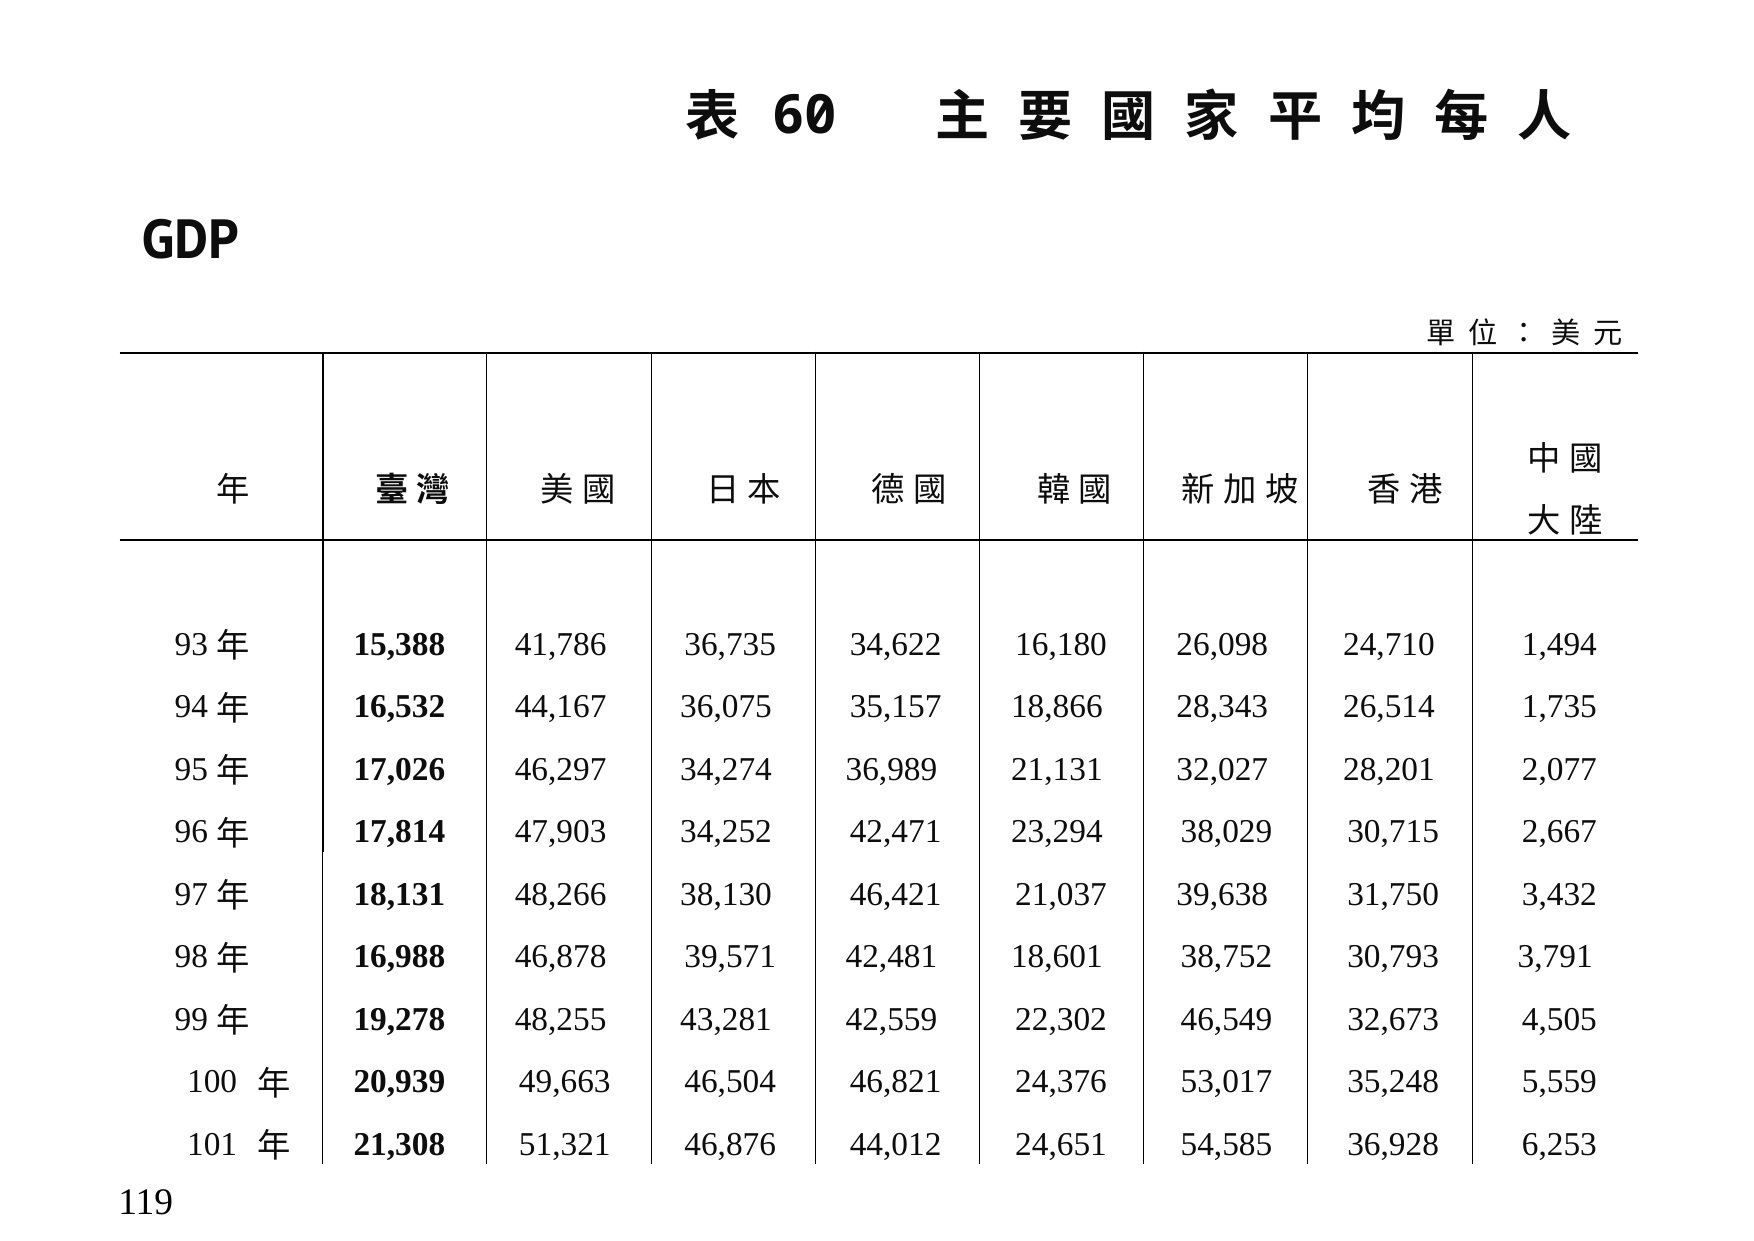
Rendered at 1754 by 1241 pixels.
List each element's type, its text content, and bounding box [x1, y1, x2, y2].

table_cell 48,255 [487, 977, 651, 1039]
table_cell 34,252 [652, 789, 815, 852]
table_cell 38,752 [1144, 914, 1307, 977]
table_cell 24,651 [980, 1102, 1143, 1164]
table_cell 15,388 [324, 541, 486, 664]
table_header 韓國 [980, 354, 1143, 539]
table_header 中國大陸 [1473, 354, 1637, 539]
table_cell 96年 [120, 789, 322, 852]
table_cell 98年 [120, 914, 322, 977]
table_cell 46,549 [1144, 977, 1307, 1039]
table_cell 18,601 [980, 914, 1143, 977]
table_cell 46,421 [816, 852, 979, 914]
table_cell 21,131 [980, 727, 1143, 789]
table_cell 44,012 [816, 1102, 979, 1164]
table_cell 20,939 [323, 1039, 486, 1102]
table_cell 35,248 [1308, 1039, 1472, 1102]
table_cell 26,514 [1308, 664, 1472, 727]
table_cell 34,274 [652, 727, 815, 789]
table_cell 42,471 [816, 789, 979, 852]
table_header 臺灣 [324, 354, 486, 539]
table_header 德國 [816, 354, 979, 539]
table_cell 4,505 [1473, 977, 1637, 1039]
table_header 美國 [487, 354, 651, 539]
table_cell 99年 [120, 977, 322, 1039]
table_cell 97年 [120, 852, 322, 914]
table_cell 34,622 [816, 541, 979, 664]
table_cell 16,532 [324, 664, 486, 727]
table_cell 26,098 [1144, 541, 1307, 664]
table_cell 38,029 [1144, 789, 1307, 852]
table_cell 49,663 [487, 1039, 651, 1102]
table_cell 51,321 [487, 1102, 651, 1164]
table_cell 42,559 [816, 977, 979, 1039]
table_cell 53,017 [1144, 1039, 1307, 1102]
text 單位：美元 [128, 289, 1628, 352]
table_cell 38,130 [652, 852, 815, 914]
table_cell 46,821 [816, 1039, 979, 1102]
table_cell 18,131 [323, 852, 486, 914]
table_cell 2,667 [1473, 789, 1637, 852]
table_cell 30,793 [1308, 914, 1472, 977]
table_cell 100年 [120, 1039, 322, 1102]
table_cell 36,989 [816, 727, 979, 789]
table_cell 93年 [120, 541, 322, 664]
table_cell 22,302 [980, 977, 1143, 1039]
table_cell 23,294 [980, 789, 1143, 852]
table_cell 35,157 [816, 664, 979, 727]
table_header 香港 [1308, 354, 1472, 539]
table_cell 18,866 [980, 664, 1143, 727]
table_cell 1,735 [1473, 664, 1637, 727]
table_cell 28,201 [1308, 727, 1472, 789]
table_cell 36,735 [652, 541, 815, 664]
table_cell 24,376 [980, 1039, 1143, 1102]
table_cell 24,710 [1308, 541, 1472, 664]
table_cell 94年 [120, 664, 322, 727]
table_cell 42,481 [816, 914, 979, 977]
table_cell 16,988 [323, 914, 486, 977]
table_cell 19,278 [323, 977, 486, 1039]
table_cell 2,077 [1473, 727, 1637, 789]
table_cell 32,673 [1308, 977, 1472, 1039]
table_cell 36,075 [652, 664, 815, 727]
table_header 日本 [652, 354, 815, 539]
table_cell 46,504 [652, 1039, 815, 1102]
table_cell 17,814 [324, 789, 486, 852]
table_cell 36,928 [1308, 1102, 1472, 1164]
table_cell 16,180 [980, 541, 1143, 664]
table_cell 48,266 [487, 852, 651, 914]
table_header 新加坡 [1144, 354, 1307, 539]
table_cell 39,571 [652, 914, 815, 977]
table_cell 28,343 [1144, 664, 1307, 727]
table_cell 46,878 [487, 914, 651, 977]
table_cell 41,786 [487, 541, 651, 664]
table_cell 39,638 [1144, 852, 1307, 914]
table_cell 17,026 [324, 727, 486, 789]
table_cell 21,037 [980, 852, 1143, 914]
table_cell 31,750 [1308, 852, 1472, 914]
table_cell 95年 [120, 727, 322, 789]
table_header 年 [120, 354, 322, 539]
table_cell 46,297 [487, 727, 651, 789]
table_cell 3,432 [1473, 852, 1637, 914]
table_cell 21,308 [323, 1102, 486, 1164]
table_cell 6,253 [1473, 1102, 1637, 1164]
subtitle 表60 主要國家平均每人GDP [128, 39, 1628, 289]
table_cell 30,715 [1308, 789, 1472, 852]
table_cell 1,494 [1473, 541, 1637, 664]
table_cell 101年 [120, 1102, 322, 1164]
table_cell 47,903 [487, 789, 651, 852]
table_cell 32,027 [1144, 727, 1307, 789]
table_cell 3,791 [1473, 914, 1637, 977]
table_cell 46,876 [652, 1102, 815, 1164]
table_cell 44,167 [487, 664, 651, 727]
table_cell 43,281 [652, 977, 815, 1039]
table_cell 5,559 [1473, 1039, 1637, 1102]
table_cell 54,585 [1144, 1102, 1307, 1164]
